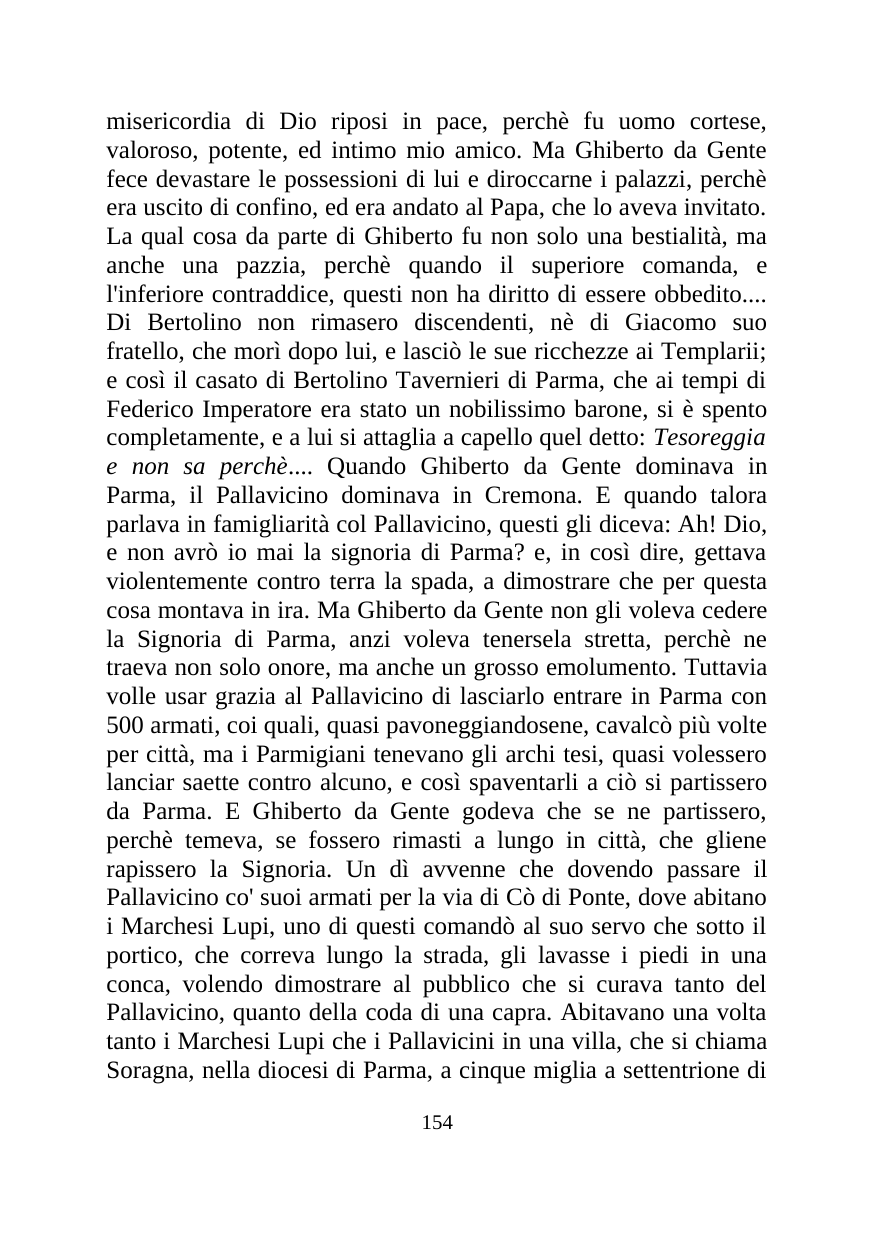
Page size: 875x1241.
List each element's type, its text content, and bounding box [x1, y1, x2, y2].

text misericordia di Dio riposi in pace, perchè fu uomo cortese, valoroso, potente, ed intimo mio amico. Ma Ghiberto da Gente fece devastare le possessioni di lui e diroccarne i palazzi, perchè era uscito di confino, ed era andato al Papa, che lo aveva invitato. La qual cosa da parte di Ghiberto fu non solo una bestialità, ma anche una pazzia, perchè quando il superiore comanda, e l'inferiore contraddice, questi non ha diritto di essere obbedito.... Di Bertolino non rimasero discendenti, nè di Giacomo suo fratello, che morì dopo lui, e lasciò le sue ricchezze ai Templarii; e così il casato di Bertolino Tavernieri di Parma, che ai tempi di Federico Imperatore era stato un nobilissimo barone, si è spento completamente, e a lui si attaglia a capello quel detto: Tesoreggia e non sa perchè.... Quando Ghiberto da Gente dominava in Parma, il Pallavicino dominava in Cremona. E quando talora parlava in famigliarità col Pallavicino, questi gli diceva: Ah! Dio, e non avrò io mai la signoria di Parma? e, in così dire, gettava violentemente contro terra la spada, a dimostrare che per questa cosa montava in ira. Ma Ghiberto da Gente non gli voleva cedere la Signoria di Parma, anzi voleva tenersela stretta, perchè ne traeva non solo onore, ma anche un grosso emolumento. Tuttavia volle usar grazia al Pallavicino di lasciarlo entrare in Parma con 500 armati, coi quali, quasi pavoneggiandosene, cavalcò più volte per città, ma i Parmigiani tenevano gli archi tesi, quasi volessero lanciar saette contro alcuno, e così spaventarli a ciò si partissero da Parma. E Ghiberto da Gente godeva che se ne partissero, perchè temeva, se fossero rimasti a lungo in città, che gliene rapissero la Signoria. Un dì avvenne che dovendo passare il Pallavicino co' suoi armati per la via di Cò di Ponte, dove abitano i Marchesi Lupi, uno di questi comandò al suo servo che sotto il portico, che correva lungo la strada, gli lavasse i piedi in una conca, volendo dimostrare al pubblico che si curava tanto del Pallavicino, quanto della coda di una capra. Abitavano una volta tanto i Marchesi Lupi che i Pallavicini in una villa, che si chiama Soragna, nella diocesi di Parma, a cinque miglia a settentrione di [106, 106, 768, 1084]
